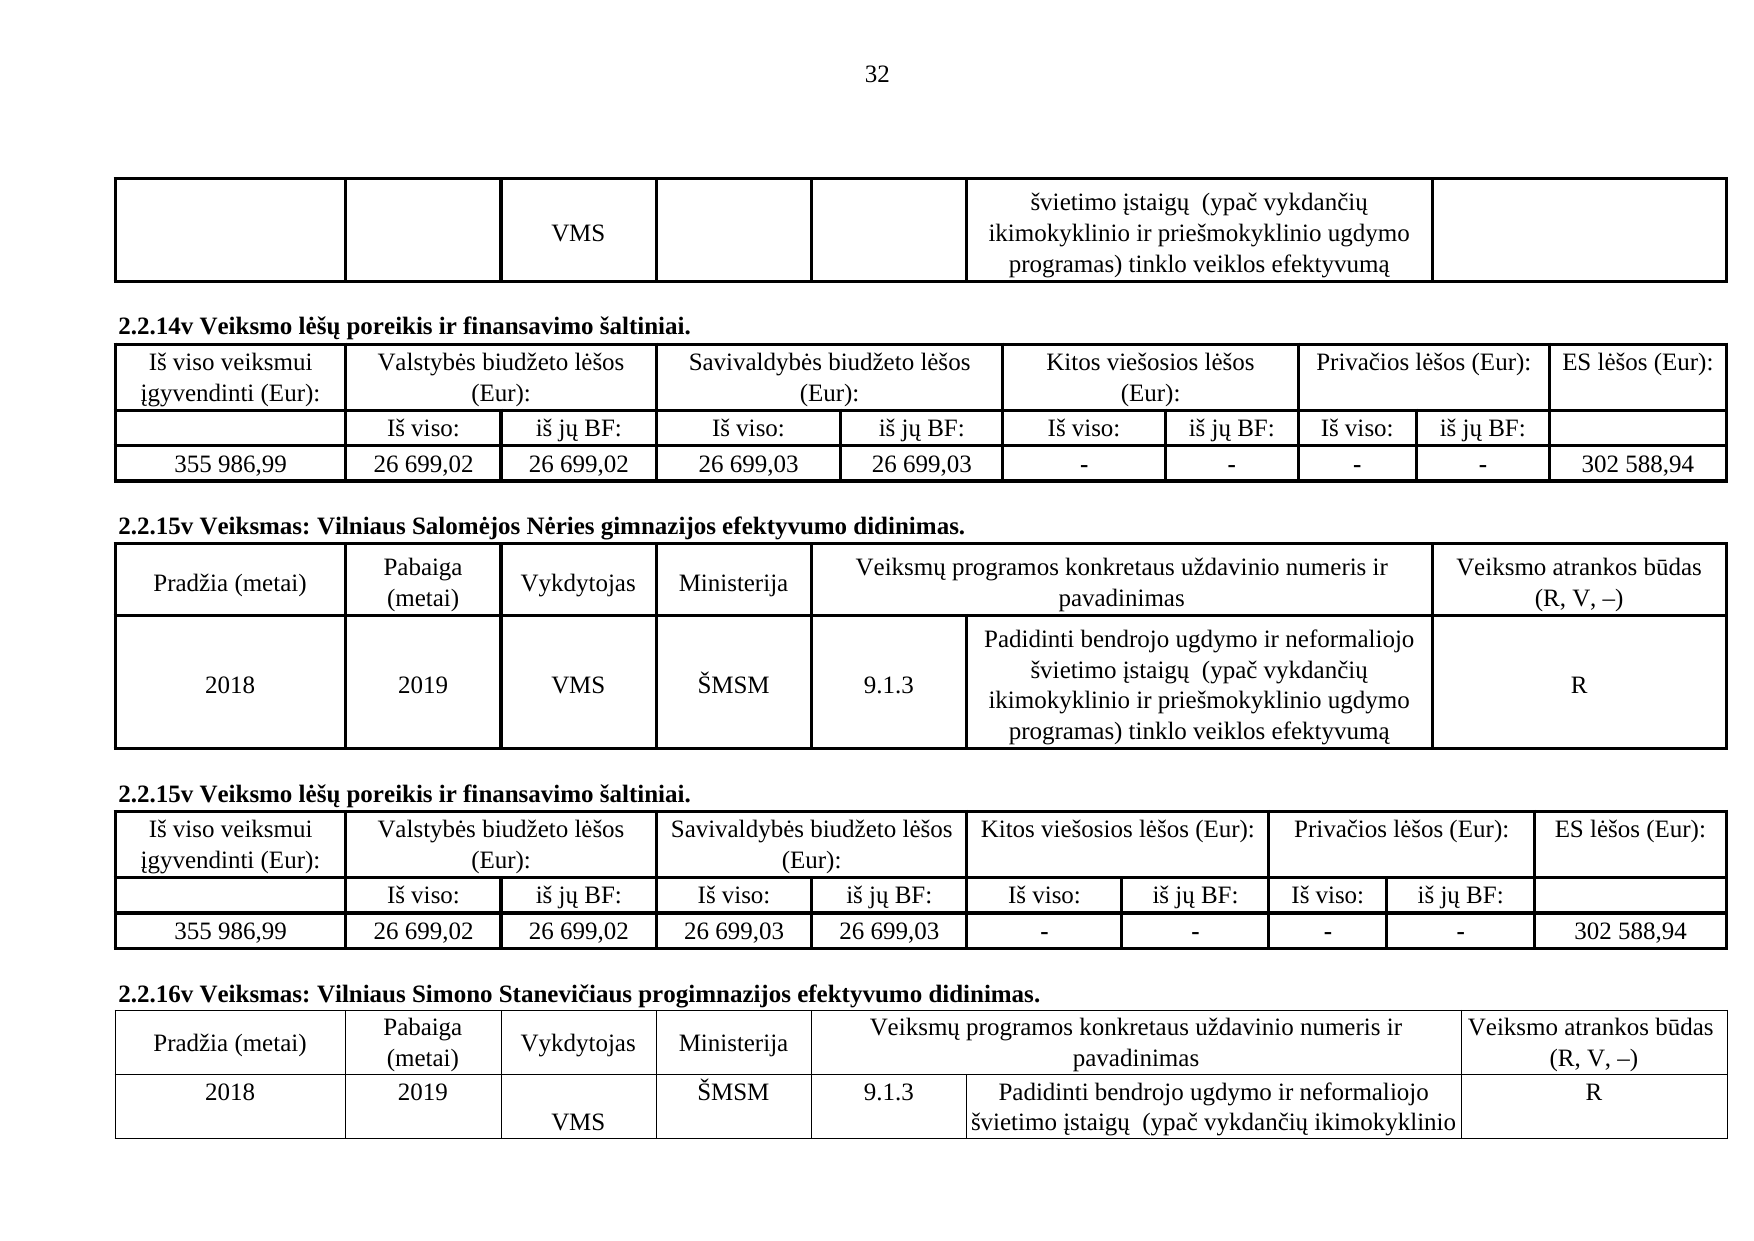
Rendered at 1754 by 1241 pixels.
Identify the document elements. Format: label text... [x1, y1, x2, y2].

table_header Pabaiga (metai) [347, 545, 499, 614]
table_header Vykdytojas [503, 545, 655, 614]
table_cell [1434, 180, 1725, 279]
table_cell Iš viso: [658, 879, 810, 911]
table_cell iš jų BF: [1388, 879, 1533, 911]
table_cell - [1270, 915, 1385, 947]
table_cell Iš viso: [1004, 412, 1164, 444]
table_cell 26 699,02 [503, 915, 655, 947]
table_cell Iš viso: [347, 412, 499, 444]
table_cell iš jų BF: [1123, 879, 1267, 911]
table_cell R [1434, 617, 1725, 747]
table_cell - [1388, 915, 1533, 947]
table_cell VMS [503, 180, 655, 279]
table_header Veiksmo atrankos būdas (R, V, –) [1434, 545, 1725, 614]
table_cell iš jų BF: [503, 412, 655, 444]
text 2.2.16v Veiksmas: Vilniaus Simono Stanevičiaus progimnazijos efektyvumo didinimas. [118, 979, 1636, 1007]
table_header Kitos viešosios lėšos (Eur): [968, 813, 1267, 876]
table_cell 9.1.3 [812, 1075, 966, 1138]
table_header Ministerija [657, 1011, 811, 1074]
table_cell iš jų BF: [813, 879, 965, 911]
table_header Iš viso veiksmui įgyvendinti (Eur): [117, 346, 344, 408]
table_header Veiksmo atrankos būdas (R, V, –) [1462, 1011, 1727, 1074]
table_cell [813, 180, 965, 279]
table_cell [1536, 879, 1725, 911]
table_header Veiksmų programos konkretaus uždavinio numeris ir pavadinimas [813, 545, 1431, 614]
table_cell Iš viso: [1270, 879, 1385, 911]
table_cell [347, 180, 499, 279]
table_cell [1551, 412, 1725, 444]
table_cell Padidinti bendrojo ugdymo ir neformaliojo švietimo įstaigų (ypač vykdančių ikimokyklinio [967, 1075, 1461, 1138]
table_cell 2018 [117, 617, 344, 747]
table_cell švietimo įstaigų (ypač vykdančių ikimokyklinio ir priešmokyklinio ugdymo programas) tinklo veiklos efektyvumą [968, 180, 1431, 279]
table_cell iš jų BF: [842, 412, 1001, 444]
table_cell iš jų BF: [503, 879, 655, 911]
table_cell 26 699,03 [658, 447, 839, 479]
table_cell Iš viso: [347, 879, 499, 911]
table_cell 26 699,02 [503, 447, 655, 479]
table_cell 26 699,03 [842, 447, 1001, 479]
table_cell Iš viso: [968, 879, 1120, 911]
table_header Iš viso veiksmui įgyvendinti (Eur): [117, 813, 344, 876]
text 2.2.15v Veiksmo lėšų poreikis ir finansavimo šaltiniai. [118, 779, 1636, 807]
table_cell Iš viso: [658, 412, 839, 444]
table_cell - [1004, 447, 1164, 479]
table_cell - [1123, 915, 1267, 947]
table_cell - [1300, 447, 1415, 479]
table_header Savivaldybės biudžeto lėšos (Eur): [658, 346, 1001, 408]
table_cell VMS [502, 1075, 656, 1138]
table_header Pradžia (metai) [116, 1011, 345, 1074]
table_header Valstybės biudžeto lėšos (Eur): [347, 813, 655, 876]
table_header Privačios lėšos (Eur): [1300, 346, 1548, 408]
table_cell 9.1.3 [813, 617, 965, 747]
table_cell 26 699,03 [813, 915, 965, 947]
table_header Ministerija [658, 545, 810, 614]
table_cell 26 699,02 [347, 915, 499, 947]
table_header ES lėšos (Eur): [1551, 346, 1725, 408]
table_cell [117, 412, 344, 444]
table_cell - [1167, 447, 1297, 479]
table_cell [117, 879, 344, 911]
table_cell - [1418, 447, 1548, 479]
table_cell Padidinti bendrojo ugdymo ir neformaliojo švietimo įstaigų (ypač vykdančių ikimokyklinio ir priešmokyklinio ugdymo programas) tinklo veiklos efektyvumą [968, 617, 1431, 747]
table_header Savivaldybės biudžeto lėšos (Eur): [658, 813, 965, 876]
table_cell 355 986,99 [117, 915, 344, 947]
text 2.2.15v Veiksmas: Vilniaus Salomėjos Nėries gimnazijos efektyvumo didinimas. [118, 511, 1636, 540]
table_cell 26 699,02 [347, 447, 499, 479]
table_cell 302 588,94 [1551, 447, 1725, 479]
table_cell [658, 180, 810, 279]
table_cell 2019 [347, 617, 499, 747]
table_header ES lėšos (Eur): [1536, 813, 1725, 876]
table_cell 26 699,03 [658, 915, 810, 947]
table_cell - [968, 915, 1120, 947]
table_cell 355 986,99 [117, 447, 344, 479]
table_cell [117, 180, 344, 279]
table_cell R [1462, 1075, 1727, 1138]
table_cell 2019 [346, 1075, 501, 1138]
table_header Veiksmų programos konkretaus uždavinio numeris ir pavadinimas [812, 1011, 1461, 1074]
table_header Vykdytojas [502, 1011, 656, 1074]
table_cell 2018 [116, 1075, 345, 1138]
table_cell iš jų BF: [1167, 412, 1297, 444]
table_cell ŠMSM [657, 1075, 811, 1138]
table_cell VMS [503, 617, 655, 747]
table_cell Iš viso: [1300, 412, 1415, 444]
table_cell 302 588,94 [1536, 915, 1725, 947]
table_header Valstybės biudžeto lėšos (Eur): [347, 346, 655, 408]
table_header Pabaiga (metai) [346, 1011, 501, 1074]
table_cell iš jų BF: [1418, 412, 1548, 444]
table_cell ŠMSM [658, 617, 810, 747]
text 2.2.14v Veiksmo lėšų poreikis ir finansavimo šaltiniai. [118, 311, 1636, 340]
table_header Kitos viešosios lėšos (Eur): [1004, 346, 1297, 408]
table_header Pradžia (metai) [117, 545, 344, 614]
table_header Privačios lėšos (Eur): [1270, 813, 1533, 876]
